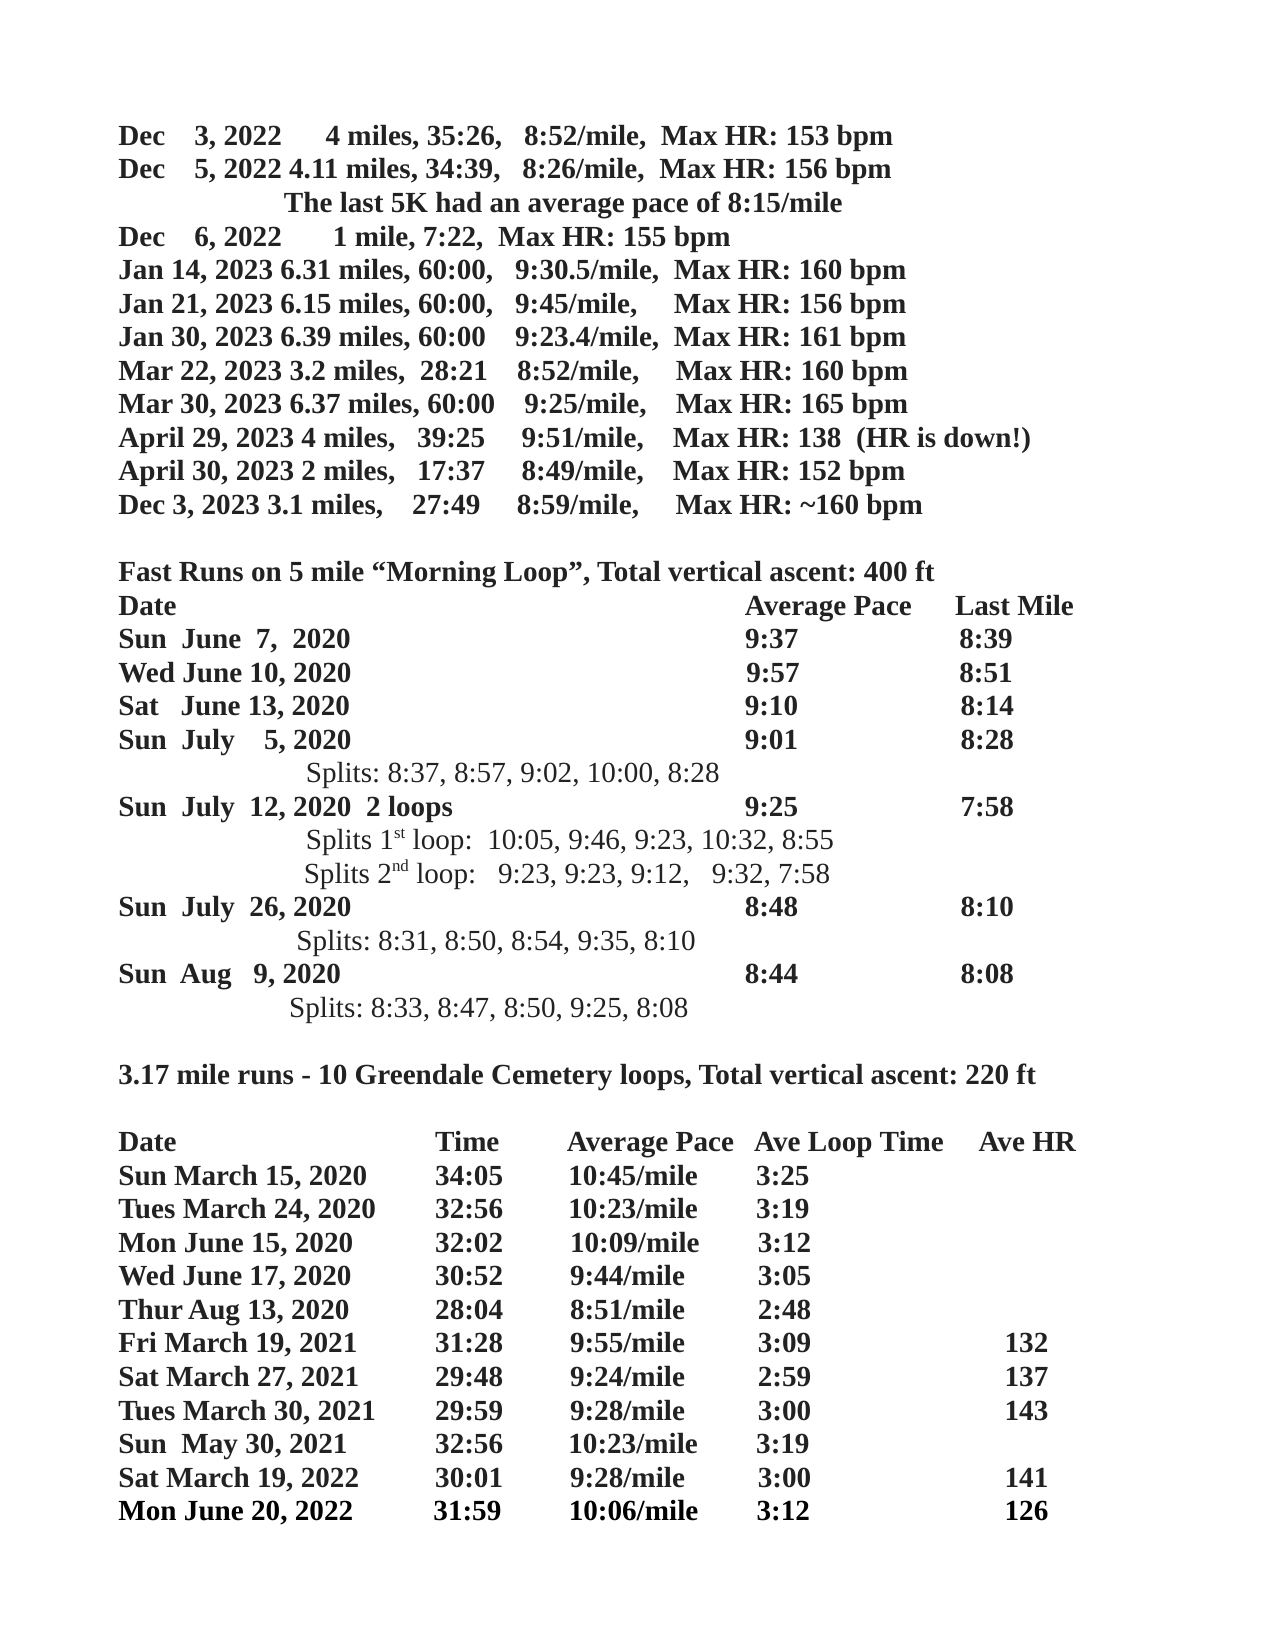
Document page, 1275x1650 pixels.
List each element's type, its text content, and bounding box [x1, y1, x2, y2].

text Sun March 15, 2020 34:05 10:45/mile 3:25 [118, 1158, 1161, 1191]
text Sat March 19, 2022 30:01 9:28/mile 3:00 141 [118, 1460, 1161, 1493]
text Sun Aug 9, 2020 8:44 8:08 Splits: 8:33, 8:47, 8:50, 9:25, 8:08 [118, 957, 1161, 1024]
text Jan 21, 2023 6.15 miles, 60:00, 9:45/mile, Max HR: 156 bpm [118, 286, 1161, 319]
text Dec 3, 2022 4 miles, 35:26, 8:52/mile, Max HR: 153 bpm [118, 118, 1161, 152]
text Mar 30, 2023 6.37 miles, 60:00 9:25/mile, Max HR: 165 bpm [118, 386, 1161, 420]
text Dec 6, 2022 1 mile, 7:22, Max HR: 155 bpm [118, 219, 1161, 252]
text Wed June 17, 2020 30:52 9:44/mile 3:05 [118, 1258, 1161, 1292]
text The last 5K had an average pace of 8:15/mile [118, 185, 1161, 219]
text Mon June 15, 2020 32:02 10:09/mile 3:12 [118, 1225, 1161, 1258]
text Sun June 7, 2020 9:37 8:39 [118, 621, 1161, 655]
text Date Average Pace Last Mile [118, 588, 1161, 621]
text April 30, 2023 2 miles, 17:37 8:49/mile, Max HR: 152 bpm [118, 453, 1161, 487]
text Mon June 20, 2022 31:59 10:06/mile 3:12 126 [118, 1493, 1157, 1527]
text Splits 2nd loop: 9:23, 9:23, 9:12, 9:32, 7:58 [118, 856, 1161, 889]
text Fast Runs on 5 mile “Morning Loop”, Total vertical ascent: 400 ft [118, 554, 1161, 588]
list 3.17 mile runs - 10 Greendale Cemetery loops, Total vertical ascent: 220 ft [118, 1057, 1161, 1091]
text Dec 3, 2023 3.1 miles, 27:49 8:59/mile, Max HR: ~160 bpm [118, 487, 1161, 521]
text Fri March 19, 2021 31:28 9:55/mile 3:09 132 [118, 1326, 1161, 1359]
text Date Time Average Pace Ave Loop Time Ave HR [118, 1124, 1161, 1158]
text Sun July 26, 2020 8:48 8:10 Splits: 8:31, 8:50, 8:54, 9:35, 8:10 [118, 889, 1161, 957]
text Dec 5, 2022 4.11 miles, 34:39, 8:26/mile, Max HR: 156 bpm [118, 152, 1161, 185]
text Thur Aug 13, 2020 28:04 8:51/mile 2:48 [118, 1292, 1161, 1326]
text Jan 30, 2023 6.39 miles, 60:00 9:23.4/mile, Max HR: 161 bpm [118, 319, 1161, 353]
text Mar 22, 2023 3.2 miles, 28:21 8:52/mile, Max HR: 160 bpm [118, 353, 1161, 386]
text Sun May 30, 2021 32:56 10:23/mile 3:19 [118, 1426, 1161, 1460]
text Tues March 24, 2020 32:56 10:23/mile 3:19 [118, 1191, 1161, 1225]
text Sat June 13, 2020 9:10 8:14 Sun July 5, 2020 9:01 8:28 Splits: 8:37, 8:57, 9:02, 10:00, 8:28 Sun July 12, 2020 2 loops 9:25 7:58 Splits 1st loop: 10:05, 9:46, 9:23, 10:32, 8:55 [118, 688, 1161, 856]
text April 29, 2023 4 miles, 39:25 9:51/mile, Max HR: 138 (HR is down!) [118, 420, 1161, 453]
text Sat March 27, 2021 29:48 9:24/mile 2:59 137 [118, 1359, 1161, 1393]
text Wed June 10, 2020 9:57 8:51 [118, 655, 1161, 688]
text Jan 14, 2023 6.31 miles, 60:00, 9:30.5/mile, Max HR: 160 bpm [118, 252, 1161, 286]
text Tues March 30, 2021 29:59 9:28/mile 3:00 143 [118, 1393, 1161, 1426]
